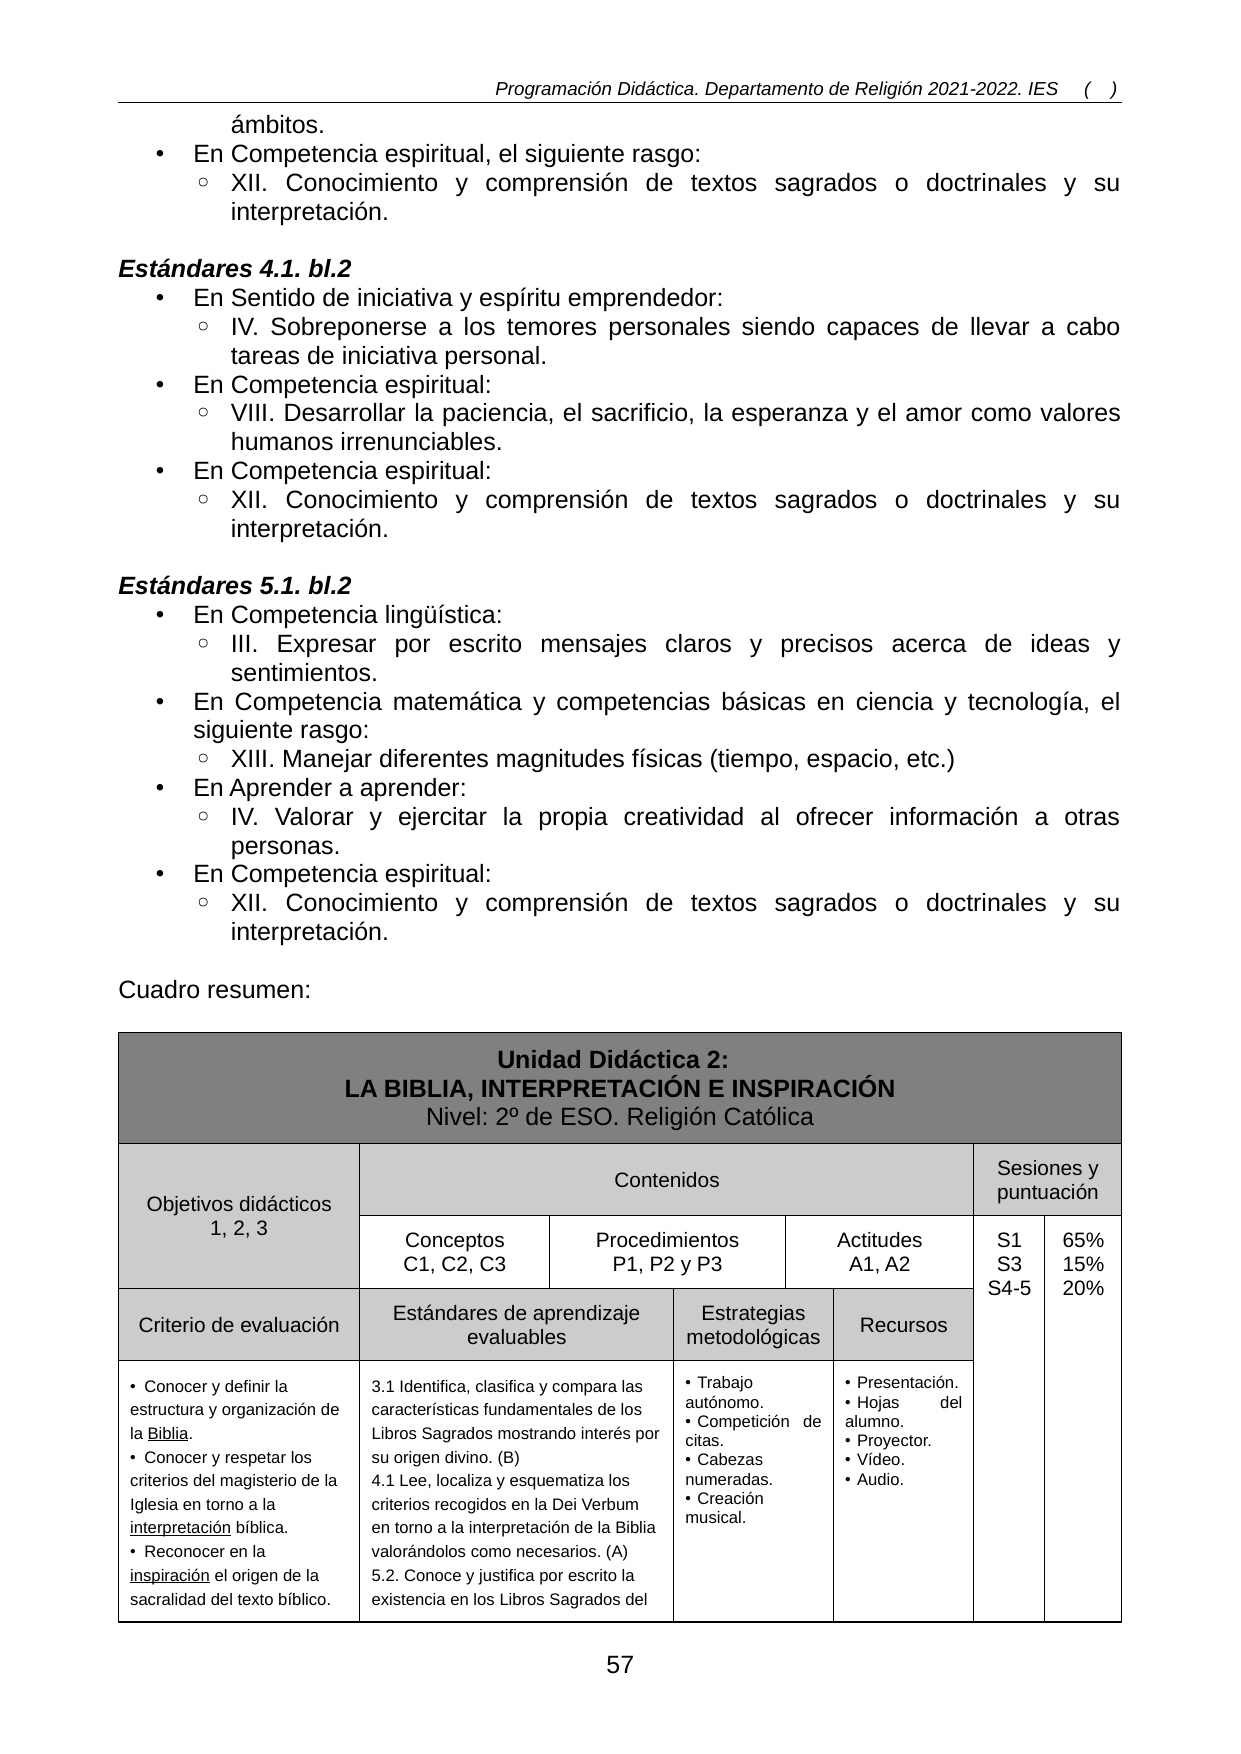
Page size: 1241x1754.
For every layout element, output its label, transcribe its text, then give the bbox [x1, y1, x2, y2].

table_cell 3.1 Identifica, clasifica y compara las características fundamentales de los Libros Sagrados mostrando interés por su origen divino. (B) 4.1 Lee, localiza y esquematiza los criterios recogidos en la Dei Verbum en torno a la interpretación de la Biblia valorándolos como necesarios. (A) 5.2. Conoce y justifica por escrito la existencia en los Libros Sagrados del [360, 1361, 673, 1621]
table_cell Procedimientos P1, P2 y P3 [550, 1216, 785, 1288]
list En Competencia espiritual: [156, 456, 1122, 485]
list En Competencia espiritual: [156, 369, 1122, 398]
list XIII. Manejar diferentes magnitudes físicas (tiempo, espacio, etc.) [193, 744, 1122, 773]
list XII. Conocimiento y comprensión de textos sagrados o doctrinales y su interpretación. [193, 888, 1122, 946]
table_cell Conocer y definir la estructura y organización de la Biblia. Conocer y respetar los criterios del magisterio de la Iglesia en torno a la interpretación bíblica. Reconocer en la inspiración el origen de la sacralidad del texto bíblico. [119, 1361, 359, 1621]
list VIII. Desarrollar la paciencia, el sacrificio, la esperanza y el amor como valores humanos irrenunciables. [193, 398, 1122, 456]
list XII. Conocimiento y comprensión de textos sagrados o doctrinales y su interpretación. [193, 168, 1122, 226]
table_cell Criterio de evaluación [119, 1289, 359, 1360]
list ámbitos. [193, 110, 1122, 139]
list En Competencia espiritual, el siguiente rasgo: [156, 139, 1122, 168]
text Estándares 5.1. bl.2 [118, 571, 1122, 600]
table_cell Conceptos C1, C2, C3 [360, 1216, 549, 1288]
table_header Unidad Didáctica 2: LA BIBLIA, INTERPRETACIÓN E INSPIRACIÓN Nivel: 2º de ESO. Religión Católica [119, 1033, 1121, 1143]
table_cell Objetivos didácticos 1, 2, 3 [119, 1144, 359, 1288]
table_cell Estrategias metodológicas [674, 1289, 833, 1360]
table_cell 65% 15% 20% [1045, 1216, 1121, 1621]
list En Aprender a aprender: [156, 773, 1122, 802]
list IV. Valorar y ejercitar la propia creatividad al ofrecer información a otras personas. [193, 802, 1122, 859]
text Estándares 4.1. bl.2 [118, 254, 1122, 283]
table_cell Recursos [834, 1289, 973, 1360]
table_cell Contenidos [360, 1144, 973, 1215]
list En Competencia espiritual: [156, 859, 1122, 888]
list IV. Sobreponerse a los temores personales siendo capaces de llevar a cabo tareas de iniciativa personal. [193, 312, 1122, 369]
list En Competencia lingüística: [156, 600, 1122, 629]
list III. Expresar por escrito mensajes claros y precisos acerca de ideas y sentimientos. [193, 629, 1122, 686]
list En Sentido de iniciativa y espíritu emprendedor: [156, 283, 1122, 312]
table_cell Actitudes A1, A2 [786, 1216, 973, 1288]
table_cell Sesiones y puntuación [974, 1144, 1121, 1215]
table_cell S1 S3 S4-5 [974, 1216, 1044, 1621]
list En Competencia matemática y competencias básicas en ciencia y tecnología, el siguiente rasgo: [156, 686, 1122, 744]
text Cuadro resumen: [118, 974, 1122, 1003]
table_cell Estándares de aprendizaje evaluables [360, 1289, 673, 1360]
list XII. Conocimiento y comprensión de textos sagrados o doctrinales y su interpretación. [193, 485, 1122, 542]
table_cell Presentación. Hojas del alumno. Proyector. Vídeo. Audio. [834, 1361, 973, 1621]
table_cell Trabajo autónomo. Competición de citas. Cabezas numeradas. Creación musical. [674, 1361, 833, 1621]
